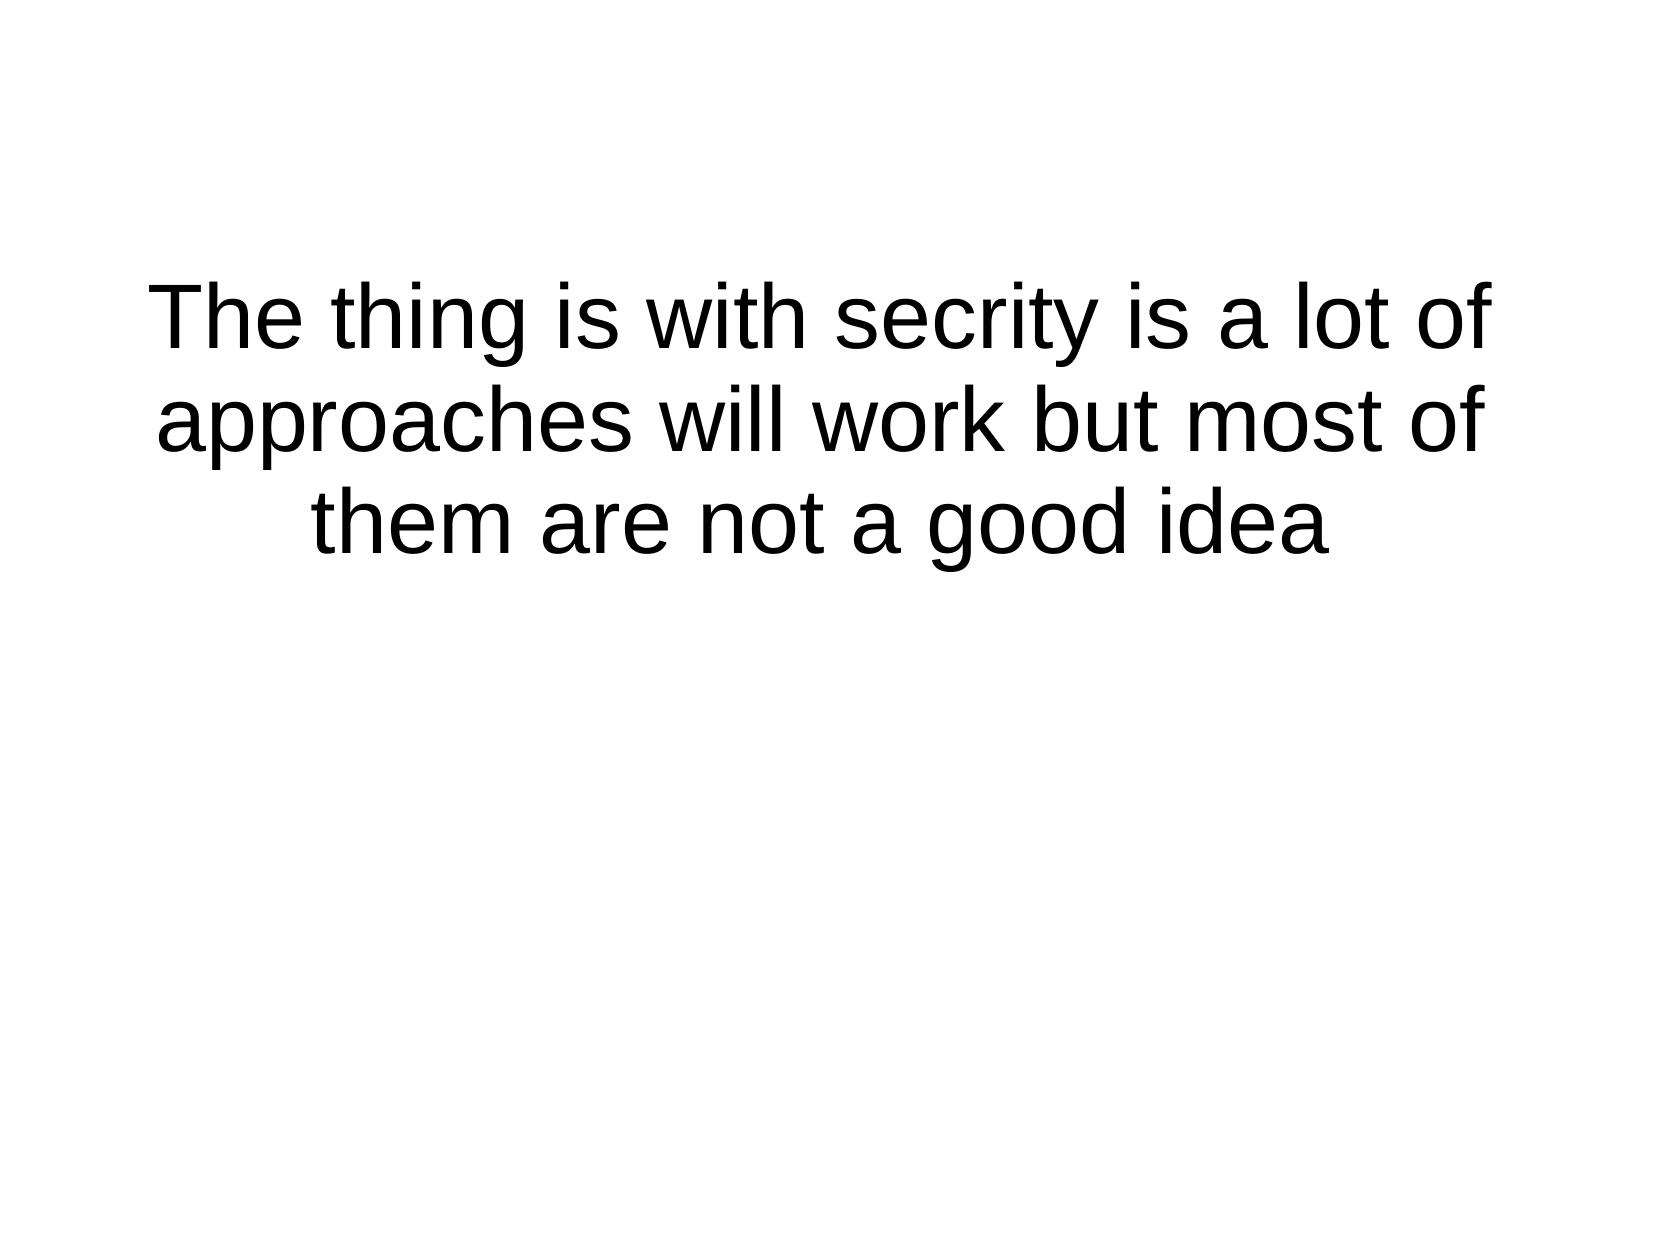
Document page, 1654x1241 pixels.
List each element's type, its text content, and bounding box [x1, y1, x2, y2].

title The thing is with secrity is a lot of approaches will work but most of them are not a good idea [76, 265, 1565, 574]
